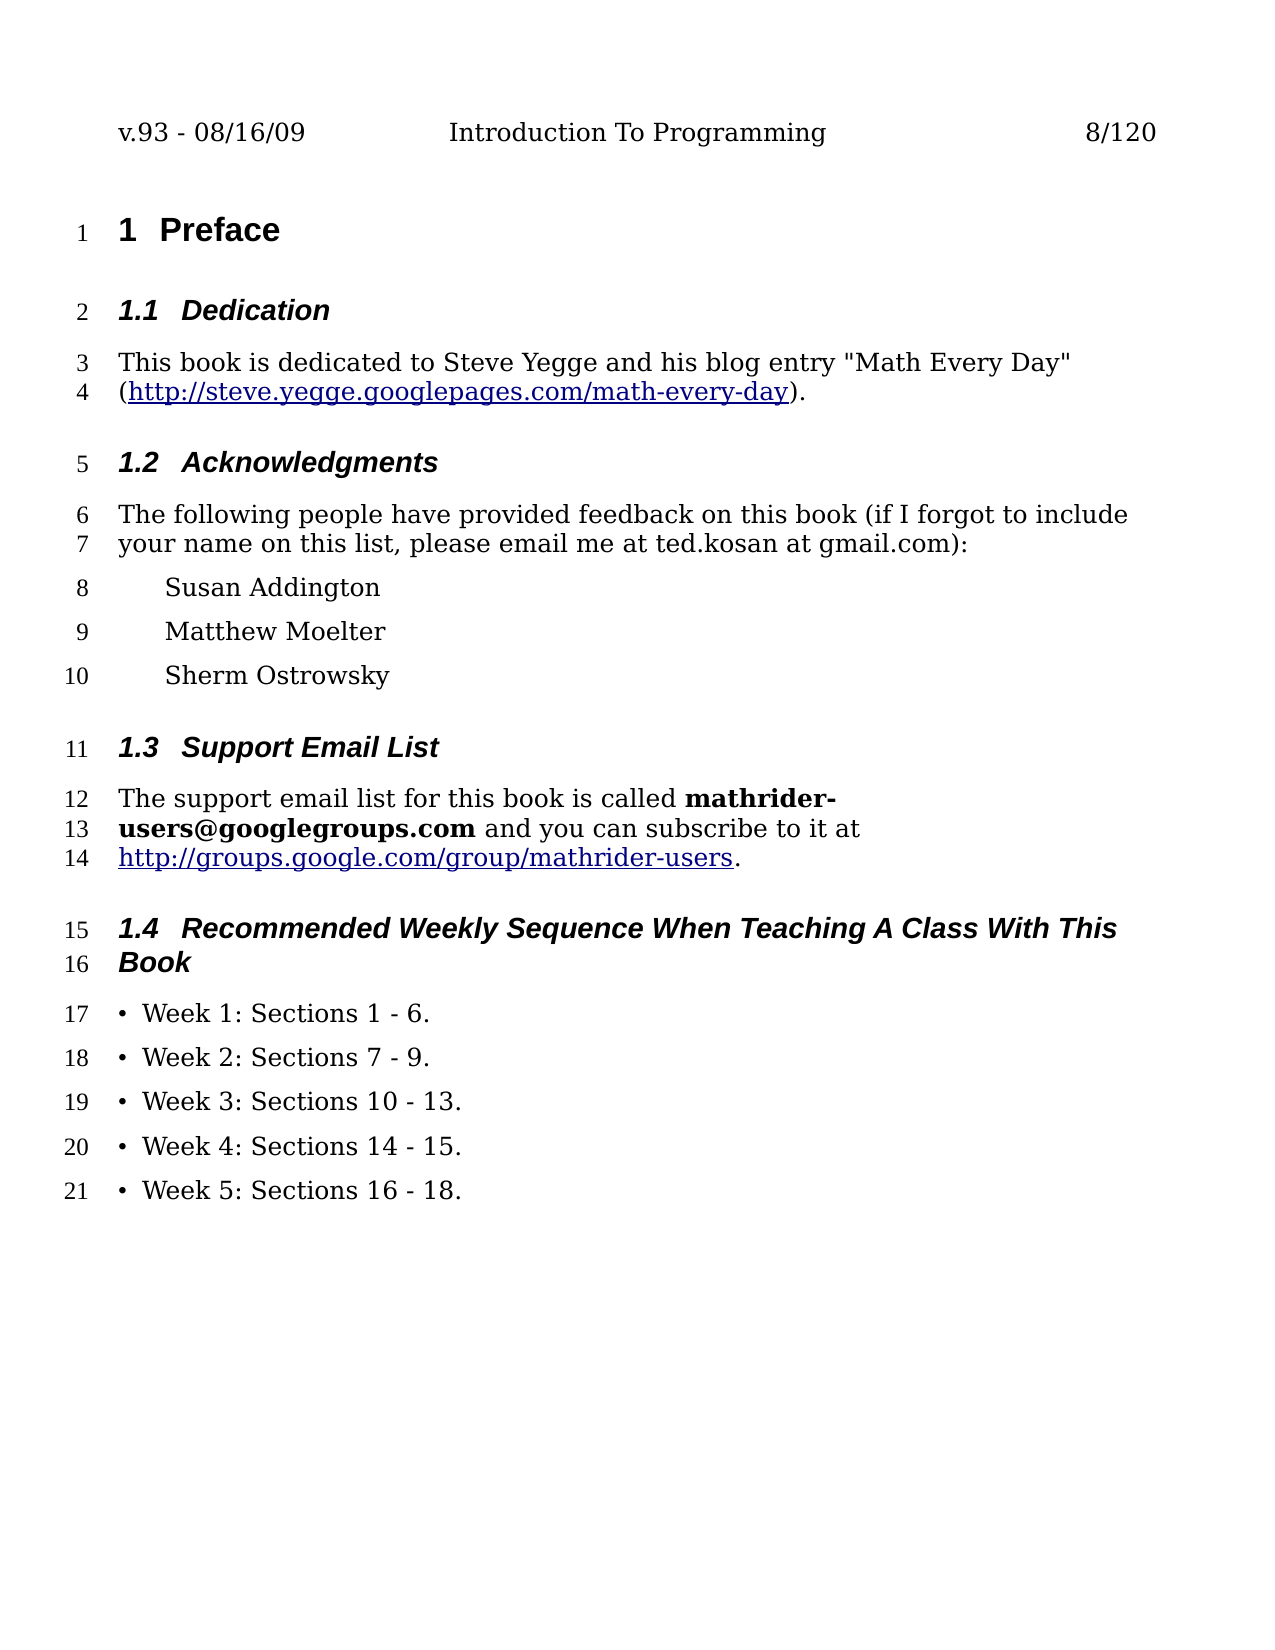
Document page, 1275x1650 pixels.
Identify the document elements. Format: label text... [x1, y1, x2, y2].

text Sherm Ostrowsky [164, 661, 1157, 691]
subtitle Acknowledgments [118, 445, 1157, 479]
subtitle Support Email List [118, 730, 1157, 763]
text The following people have provided feedback on this book (if I forgot to include your name on this list, please email me at ted.kosan at gmail.com): [118, 500, 1157, 558]
subtitle Dedication [118, 293, 1157, 327]
text The support email list for this book is called mathrider-users@googlegroups.com and you can subscribe to it at http://groups.google.com/group/mathrider-users. [118, 784, 1157, 872]
subtitle Recommended Weekly Sequence When Teaching A Class With This Book [118, 911, 1157, 978]
subtitle Preface [118, 210, 1157, 248]
list Week 1: Sections 1 - 6. [118, 999, 1157, 1028]
text This book is dedicated to Steve Yegge and his blog entry "Math Every Day" (http://steve.yegge.googlepages.com/math-every-day). [118, 348, 1157, 406]
text Susan Addington [164, 573, 1157, 602]
list Week 5: Sections 16 - 18. [118, 1176, 1157, 1205]
list Week 2: Sections 7 - 9. [118, 1043, 1157, 1072]
list Week 4: Sections 14 - 15. [118, 1132, 1157, 1161]
list Week 3: Sections 10 - 13. [118, 1087, 1157, 1117]
text Matthew Moelter [164, 617, 1157, 646]
